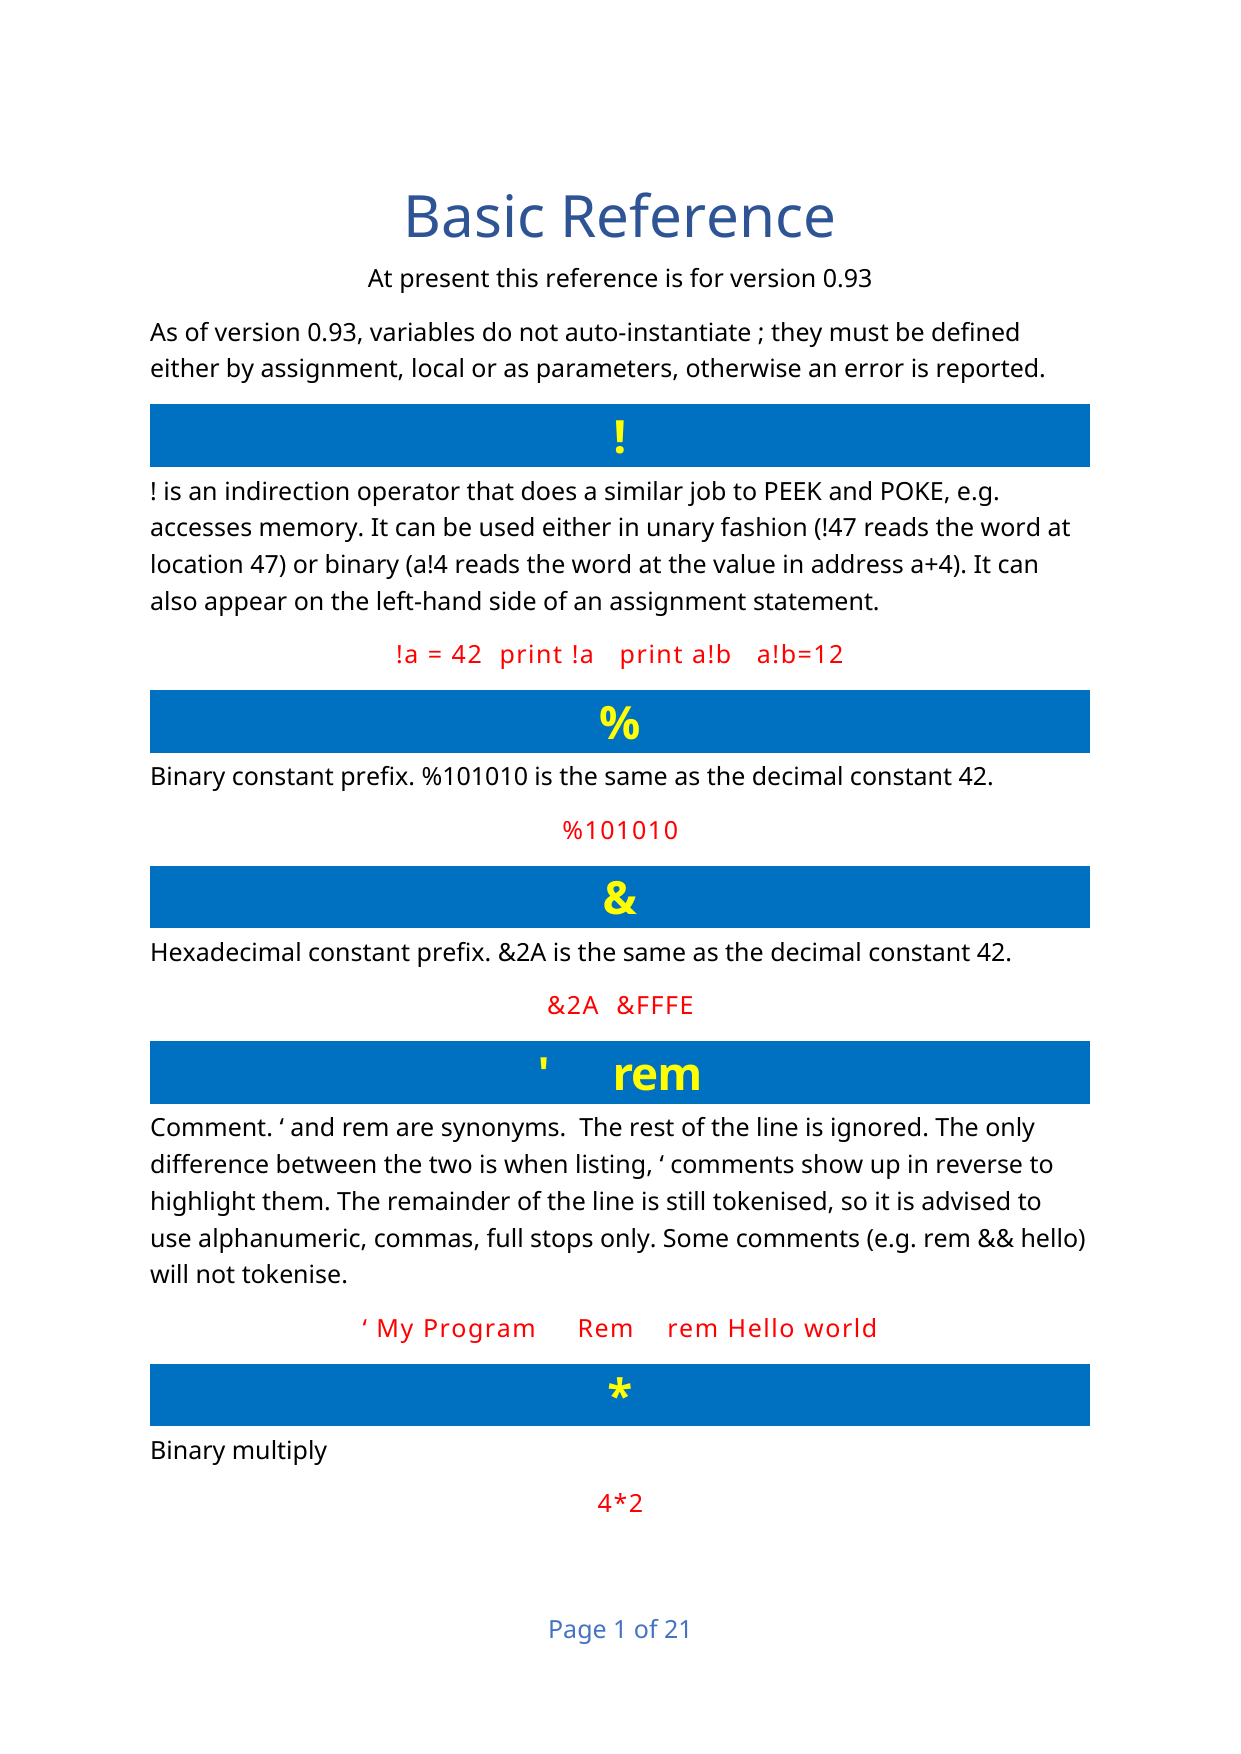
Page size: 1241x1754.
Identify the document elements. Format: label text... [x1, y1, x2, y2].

subtitle !a = 42 print !a print a!b a!b=12 [150, 637, 1090, 671]
title % [150, 690, 1090, 753]
subtitle ‘ My Program Rem rem Hello world [150, 1311, 1090, 1344]
title * [150, 1364, 1090, 1426]
text Binary multiply [150, 1433, 1090, 1467]
title ! [150, 404, 1090, 467]
text At present this reference is for version 0.93 [150, 261, 1090, 295]
text ! is an indirection operator that does a similar job to PEEK and POKE, e.g. accesses memory. It can be used either in unary fashion (!47 reads the word at location 47) or binary (a!4 reads the word at the value in address a+4). It can also appear on the left-hand side of an assignment statement. [150, 473, 1090, 617]
title ' rem [150, 1041, 1090, 1104]
text Binary constant prefix. %101010 is the same as the decimal constant 42. [150, 759, 1090, 793]
text Hexadecimal constant prefix. &2A is the same as the decimal constant 42. [150, 934, 1090, 968]
subtitle Basic Reference [150, 175, 1090, 254]
title & [150, 866, 1090, 928]
text As of version 0.93, variables do not auto-instantiate ; they must be defined either by assignment, local or as parameters, otherwise an error is reported. [150, 314, 1090, 385]
text Comment. ‘ and rem are synonyms. The rest of the line is ignored. The only difference between the two is when listing, ‘ comments show up in reverse to highlight them. The remainder of the line is still tokenised, so it is advised to use alphanumeric, commas, full stops only. Some comments (e.g. rem && hello) will not tokenise. [150, 1110, 1090, 1291]
subtitle 4*2 [150, 1486, 1090, 1520]
subtitle &2A &FFFE [150, 988, 1090, 1022]
subtitle %101010 [150, 812, 1090, 846]
